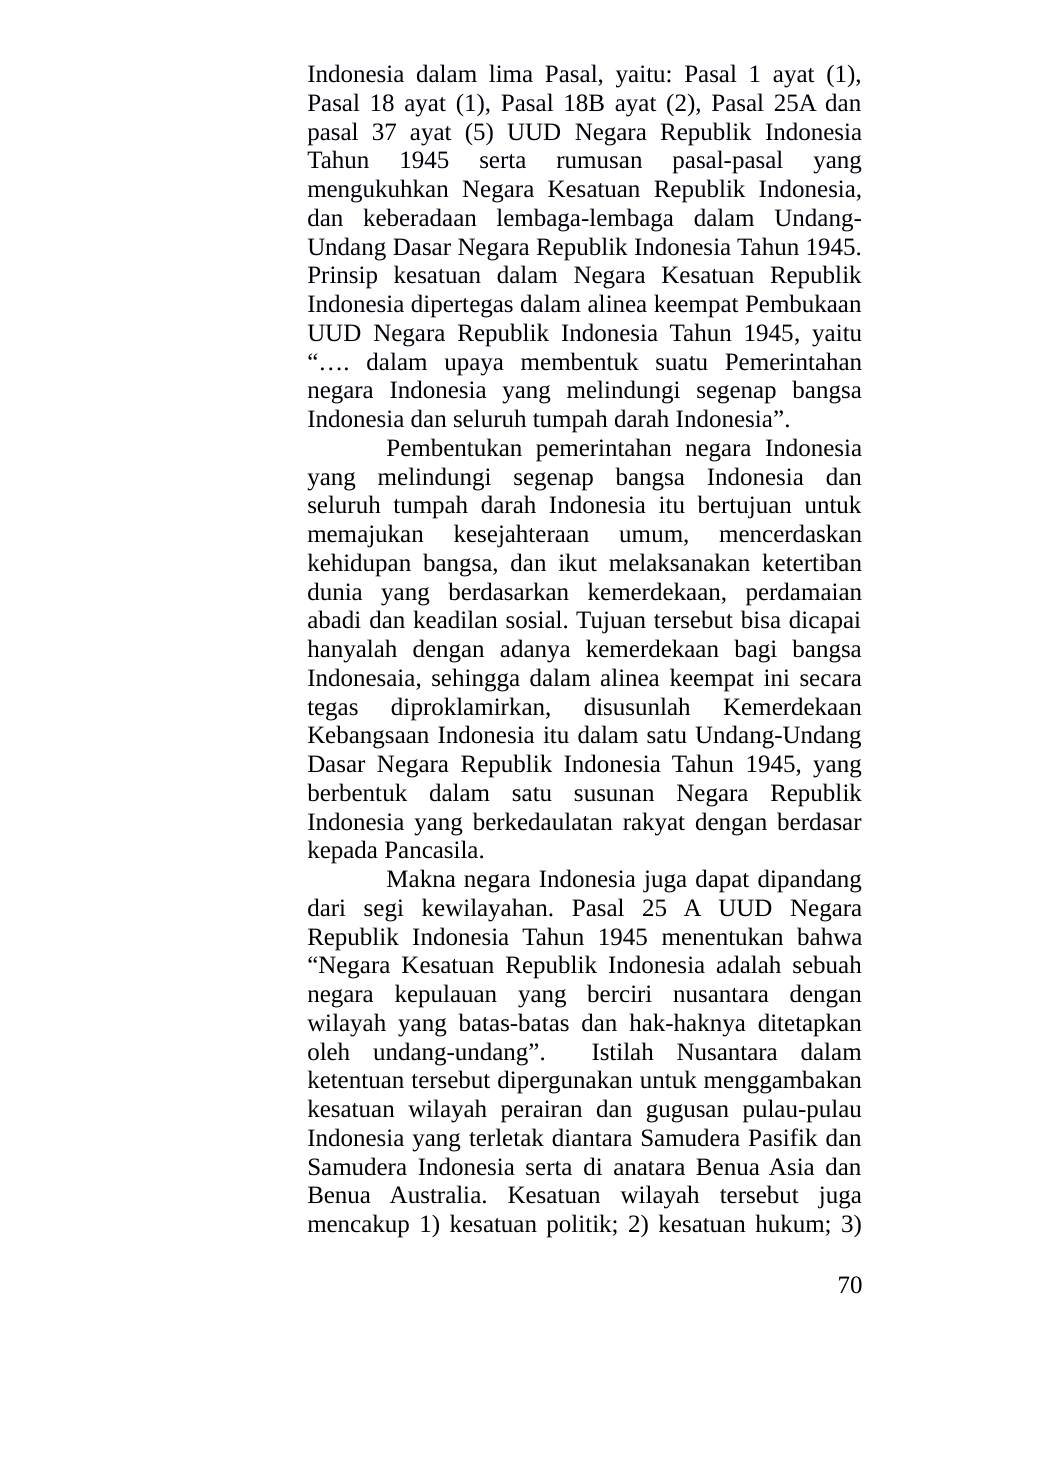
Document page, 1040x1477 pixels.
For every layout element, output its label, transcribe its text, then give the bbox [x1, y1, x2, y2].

text Makna negara Indonesia juga dapat dipandang dari segi kewilayahan. Pasal 25 A UUD Negara Republik Indonesia Tahun 1945 menentukan bahwa “Negara Kesatuan Republik Indonesia adalah sebuah negara kepulauan yang berciri nusantara dengan wilayah yang batas-batas dan hak-haknya ditetapkan oleh undang-undang”. Istilah Nusantara dalam ketentuan tersebut dipergunakan untuk menggambakan kesatuan wilayah perairan dan gugusan pulau-pulau Indonesia yang terletak diantara Samudera Pasifik dan Samudera Indonesia serta di anatara Benua Asia dan Benua Australia. Kesatuan wilayah tersebut juga mencakup 1) kesatuan politik; 2) kesatuan hukum; 3) [307, 864, 862, 1238]
text Pembentukan pemerintahan negara Indonesia yang melindungi segenap bangsa Indonesia dan seluruh tumpah darah Indonesia itu bertujuan untuk memajukan kesejahteraan umum, mencerdaskan kehidupan bangsa, dan ikut melaksanakan ketertiban dunia yang berdasarkan kemerdekaan, perdamaian abadi dan keadilan sosial. Tujuan tersebut bisa dicapai hanyalah dengan adanya kemerdekaan bagi bangsa Indonesaia, sehingga dalam alinea keempat ini secara tegas diproklamirkan, disusunlah Kemerdekaan Kebangsaan Indonesia itu dalam satu Undang-Undang Dasar Negara Republik Indonesia Tahun 1945, yang berbentuk dalam satu susunan Negara Republik Indonesia yang berkedaulatan rakyat dengan berdasar kepada Pancasila. [307, 433, 862, 864]
text Indonesia dalam lima Pasal, yaitu: Pasal 1 ayat (1), Pasal 18 ayat (1), Pasal 18B ayat (2), Pasal 25A dan pasal 37 ayat (5) UUD Negara Republik Indonesia Tahun 1945 serta rumusan pasal-pasal yang mengukuhkan Negara Kesatuan Republik Indonesia, dan keberadaan lembaga-lembaga dalam Undang-Undang Dasar Negara Republik Indonesia Tahun 1945. Prinsip kesatuan dalam Negara Kesatuan Republik Indonesia dipertegas dalam alinea keempat Pembukaan UUD Negara Republik Indonesia Tahun 1945, yaitu “…. dalam upaya membentuk suatu Pemerintahan negara Indonesia yang melindungi segenap bangsa Indonesia dan seluruh tumpah darah Indonesia”. [307, 59, 862, 433]
